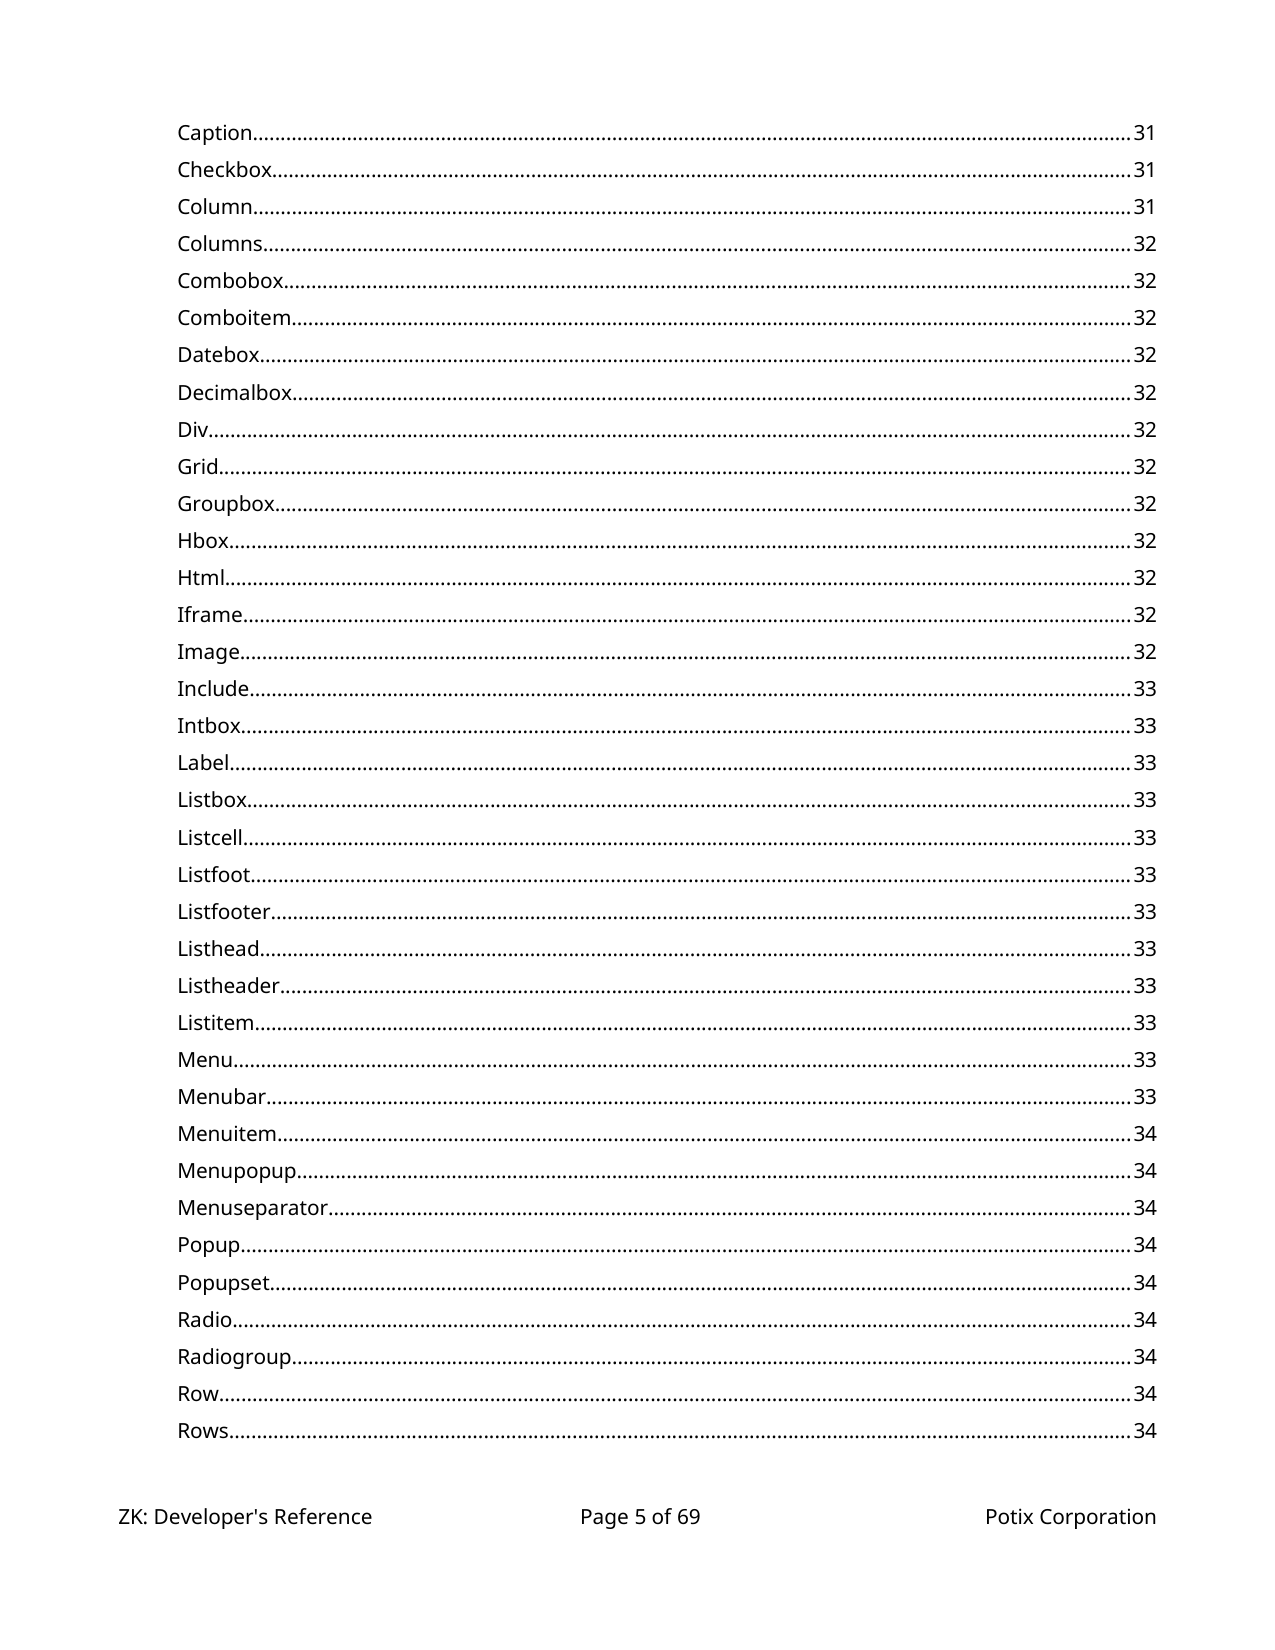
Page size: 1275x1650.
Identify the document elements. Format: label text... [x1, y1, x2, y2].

text Div 32 [177, 415, 1157, 443]
text Include 33 [177, 674, 1157, 703]
text Html 32 [177, 563, 1157, 591]
text Caption 31 [177, 118, 1157, 146]
text Menupopup 34 [177, 1156, 1157, 1185]
text Rows 34 [177, 1416, 1157, 1444]
text Popup 34 [177, 1231, 1157, 1259]
text Grid 32 [177, 452, 1157, 480]
text Menuseparator 34 [177, 1193, 1157, 1222]
text Groupbox 32 [177, 489, 1157, 517]
text Label 33 [177, 748, 1157, 777]
text Column 31 [177, 192, 1157, 221]
text Radio 34 [177, 1305, 1157, 1333]
text Listhead 33 [177, 934, 1157, 962]
text Menu 33 [177, 1045, 1157, 1073]
text Columns 32 [177, 229, 1157, 258]
text Popupset 34 [177, 1268, 1157, 1296]
text Menuitem 34 [177, 1119, 1157, 1148]
text Checkbox 31 [177, 155, 1157, 183]
text Decimalbox 32 [177, 378, 1157, 406]
text Menubar 33 [177, 1082, 1157, 1111]
text Listcell 33 [177, 823, 1157, 851]
text Intbox 33 [177, 711, 1157, 740]
text Image 32 [177, 637, 1157, 666]
text Hbox 32 [177, 526, 1157, 554]
text Listheader 33 [177, 971, 1157, 999]
text Comboitem 32 [177, 303, 1157, 332]
text Listbox 33 [177, 786, 1157, 814]
text Listitem 33 [177, 1008, 1157, 1036]
text Iframe 32 [177, 600, 1157, 628]
text Row 34 [177, 1379, 1157, 1407]
text Listfoot 33 [177, 860, 1157, 888]
text Combobox 32 [177, 266, 1157, 295]
text Listfooter 33 [177, 897, 1157, 925]
text Datebox 32 [177, 341, 1157, 369]
text Radiogroup 34 [177, 1342, 1157, 1370]
